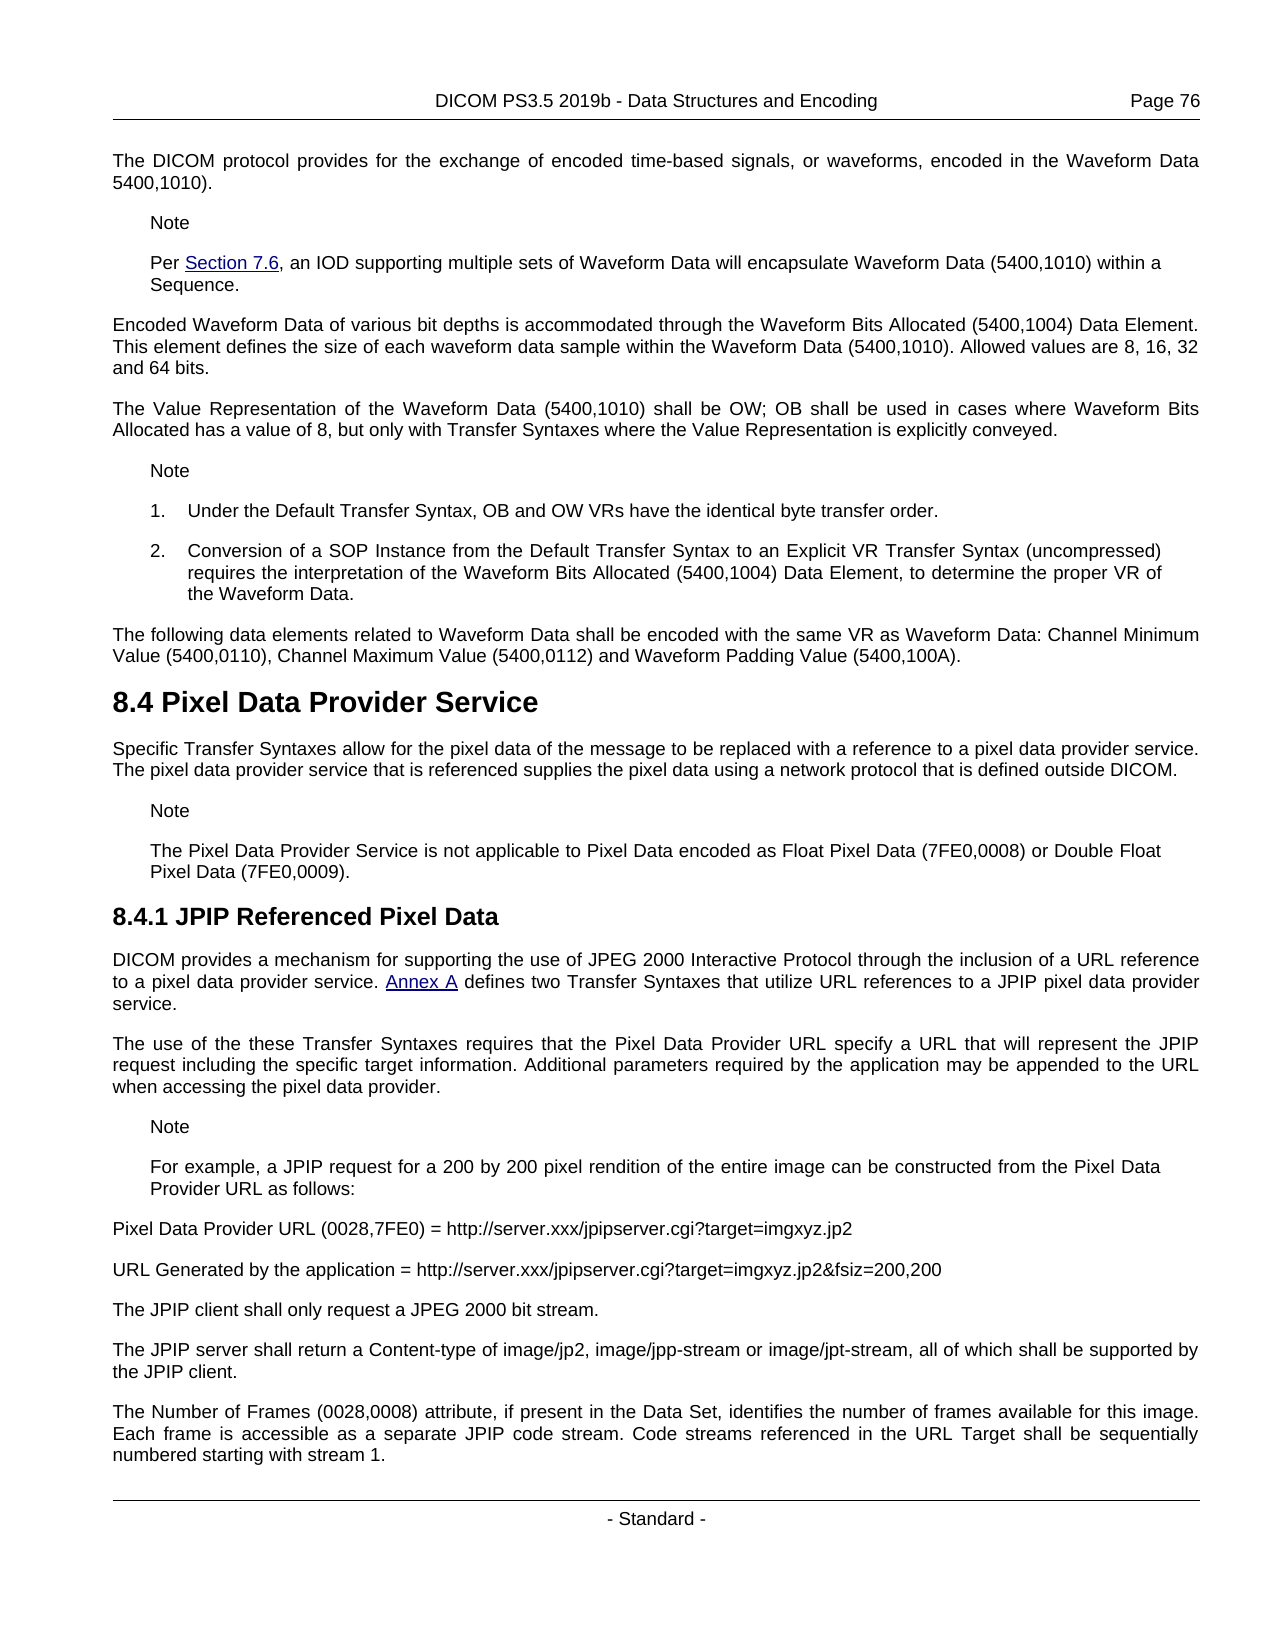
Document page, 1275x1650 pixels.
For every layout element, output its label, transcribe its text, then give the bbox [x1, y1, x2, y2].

text Specific Transfer Syntaxes allow for the pixel data of the message to be replaced with a reference to a pixel data provider service. The pixel data provider service that is referenced supplies the pixel data using a network protocol that is defined outside DICOM. [112, 738, 1200, 781]
text URL Generated by the application = http://server.xxx/jpipserver.cgi?target=imgxyz.jp2&fsiz=200,200 [112, 1258, 1200, 1280]
text The DICOM protocol provides for the exchange of encoded time-based signals, or waveforms, encoded in the Waveform Data 5400,1010). [112, 150, 1200, 193]
text The JPIP client shall only request a JPEG 2000 bit stream. [112, 1299, 1200, 1320]
text For example, a JPIP request for a 200 by 200 pixel rendition of the entire image can be constructed from the Pixel Data Provider URL as follows: [150, 1156, 1162, 1199]
text DICOM provides a mechanism for supporting the use of JPEG 2000 Interactive Protocol through the inclusion of a URL reference to a pixel data provider service. Annex A defines two Transfer Syntaxes that utilize URL references to a JPIP pixel data provider service. [112, 949, 1200, 1014]
text Note [150, 1116, 1162, 1138]
text The use of the these Transfer Syntaxes requires that the Pixel Data Provider URL specify a URL that will represent the JPIP request including the specific target information. Additional parameters required by the application may be appended to the URL when accessing the pixel data provider. [112, 1033, 1200, 1097]
text Pixel Data Provider URL (0028,7FE0) = http://server.xxx/jpipserver.cgi?target=imgxyz.jp2 [112, 1218, 1200, 1240]
text 8.4.1 JPIP Referenced Pixel Data [112, 902, 1200, 930]
text The Number of Frames (0028,0008) attribute, if present in the Data Set, identifies the number of frames available for this image. Each frame is accessible as a separate JPIP code stream. Code streams referenced in the URL Target shall be sequentially numbered starting with stream 1. [112, 1401, 1200, 1466]
text The JPIP server shall return a Content-type of image/jp2, image/jpp-stream or image/jpt-stream, all of which shall be supported by the JPIP client. [112, 1339, 1200, 1382]
text Encoded Waveform Data of various bit depths is accommodated through the Waveform Bits Allocated (5400,1004) Data Element. This element defines the size of each waveform data sample within the Waveform Data (5400,1010). Allowed values are 8, 16, 32 and 64 bits. [112, 314, 1200, 379]
text Note [150, 799, 1162, 821]
text 1. Under the Default Transfer Syntax, OB and OW VRs have the identical byte transfer order. [150, 500, 1162, 521]
text Per Section 7.6, an IOD supporting multiple sets of Waveform Data will encapsulate Waveform Data (5400,1010) within a Sequence. [150, 252, 1162, 295]
text The following data elements related to Waveform Data shall be encoded with the same VR as Waveform Data: Channel Minimum Value (5400,0110), Channel Maximum Value (5400,0112) and Waveform Padding Value (5400,100A). [112, 623, 1200, 667]
text The Value Representation of the Waveform Data (5400,1010) shall be OW; OB shall be used in cases where Waveform Bits Allocated has a value of 8, but only with Transfer Syntaxes where the Value Representation is explicitly conveyed. [112, 397, 1200, 441]
text Note [150, 459, 1162, 481]
text Note [150, 212, 1162, 233]
text The Pixel Data Provider Service is not applicable to Pixel Data encoded as Float Pixel Data (7FE0,0008) or Double Float Pixel Data (7FE0,0009). [150, 840, 1162, 883]
text 8.4 Pixel Data Provider Service [112, 685, 1200, 719]
text 2. Conversion of a SOP Instance from the Default Transfer Syntax to an Explicit VR Transfer Syntax (uncompressed) requires the interpretation of the Waveform Bits Allocated (5400,1004) Data Element, to determine the proper VR of the Waveform Data. [150, 540, 1162, 605]
